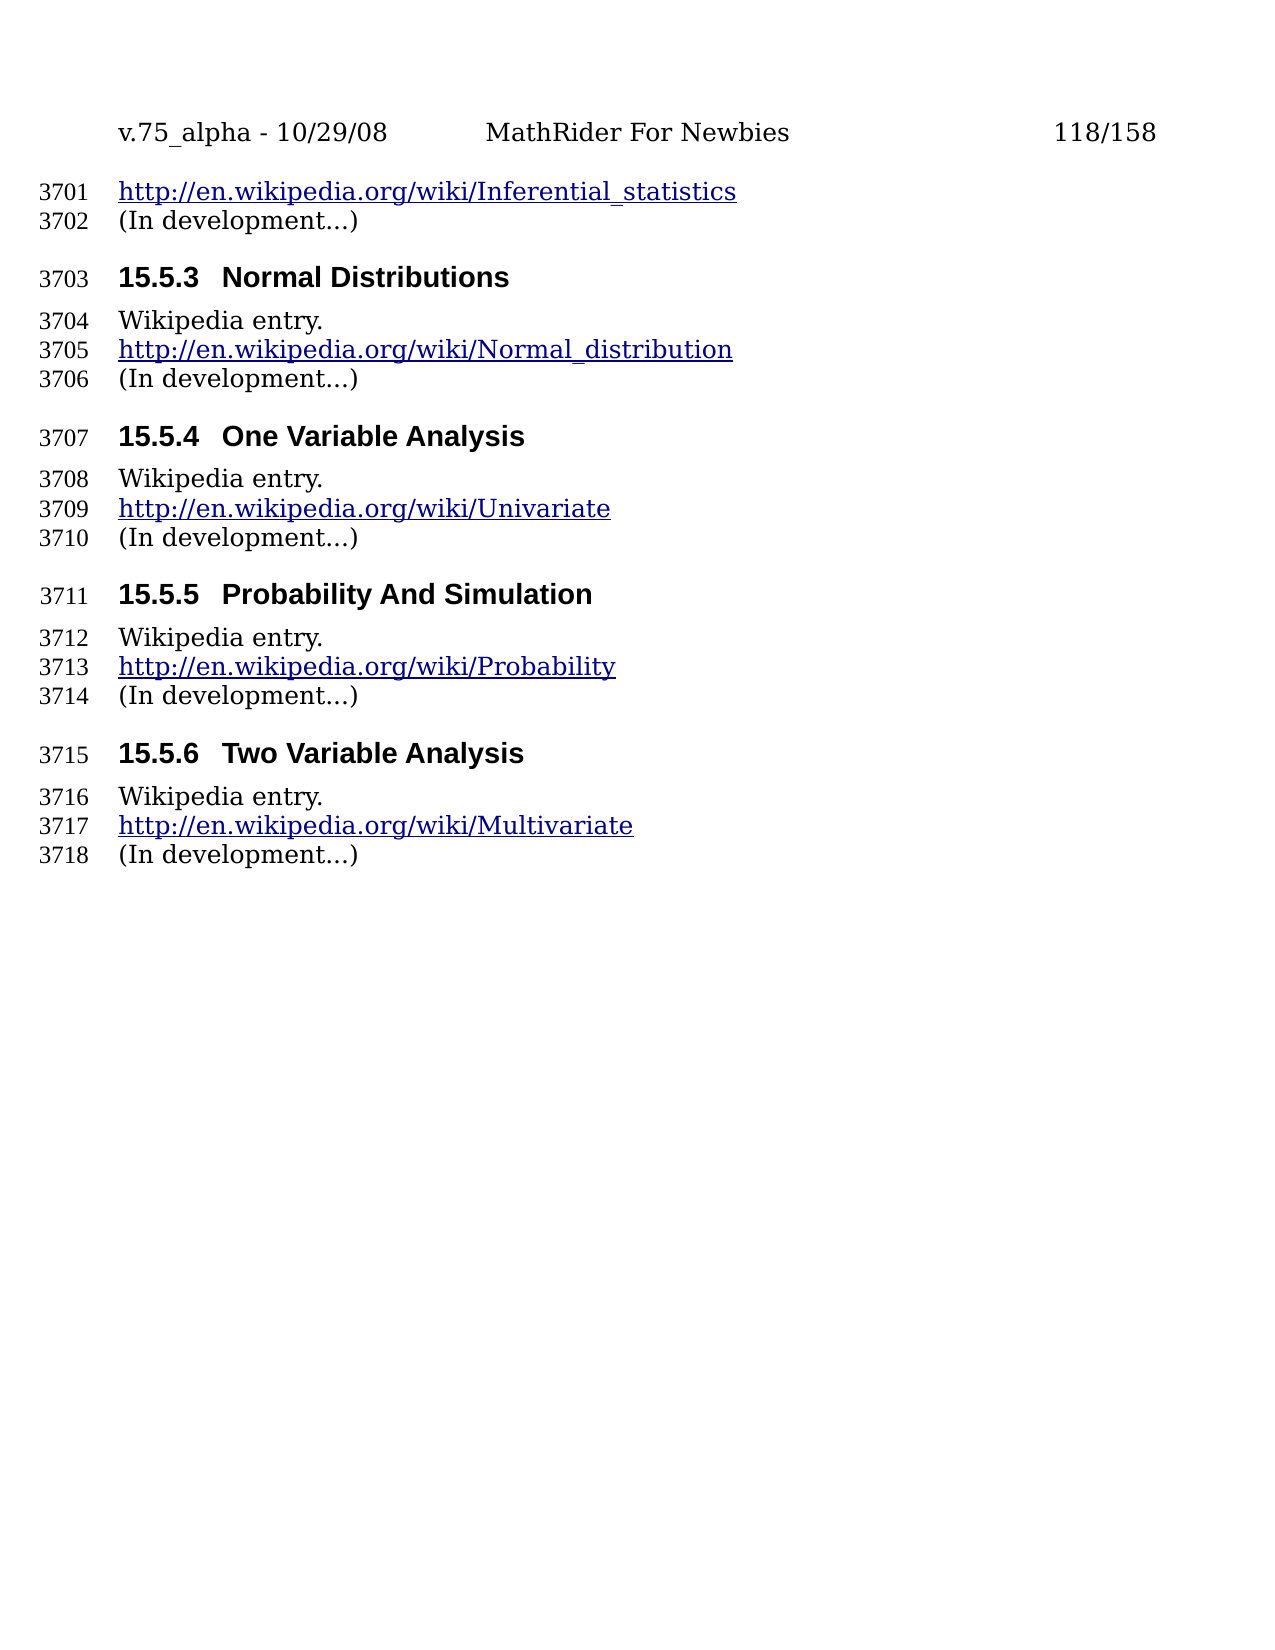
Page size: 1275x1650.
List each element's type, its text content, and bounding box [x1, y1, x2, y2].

text Wikipedia entry. [118, 623, 1157, 652]
subtitle Normal Distributions [118, 260, 1157, 294]
text (In development...) [118, 682, 1157, 711]
text (In development...) [118, 364, 1157, 394]
text (In development...) [118, 840, 1157, 869]
text http://en.wikipedia.org/wiki/Univariate [118, 494, 1157, 523]
text http://en.wikipedia.org/wiki/Multivariate [118, 811, 1157, 840]
text (In development...) [118, 523, 1157, 552]
text Wikipedia entry. [118, 306, 1157, 335]
text (In development...) [118, 206, 1157, 235]
subtitle Two Variable Analysis [118, 736, 1157, 769]
subtitle Probability And Simulation [118, 577, 1157, 611]
text http://en.wikipedia.org/wiki/Normal_distribution [118, 335, 1157, 364]
text http://en.wikipedia.org/wiki/Inferential_statistics [118, 177, 1157, 206]
subtitle One Variable Analysis [118, 419, 1157, 452]
text Wikipedia entry. [118, 465, 1157, 494]
text Wikipedia entry. [118, 782, 1157, 811]
text http://en.wikipedia.org/wiki/Probability [118, 652, 1157, 682]
